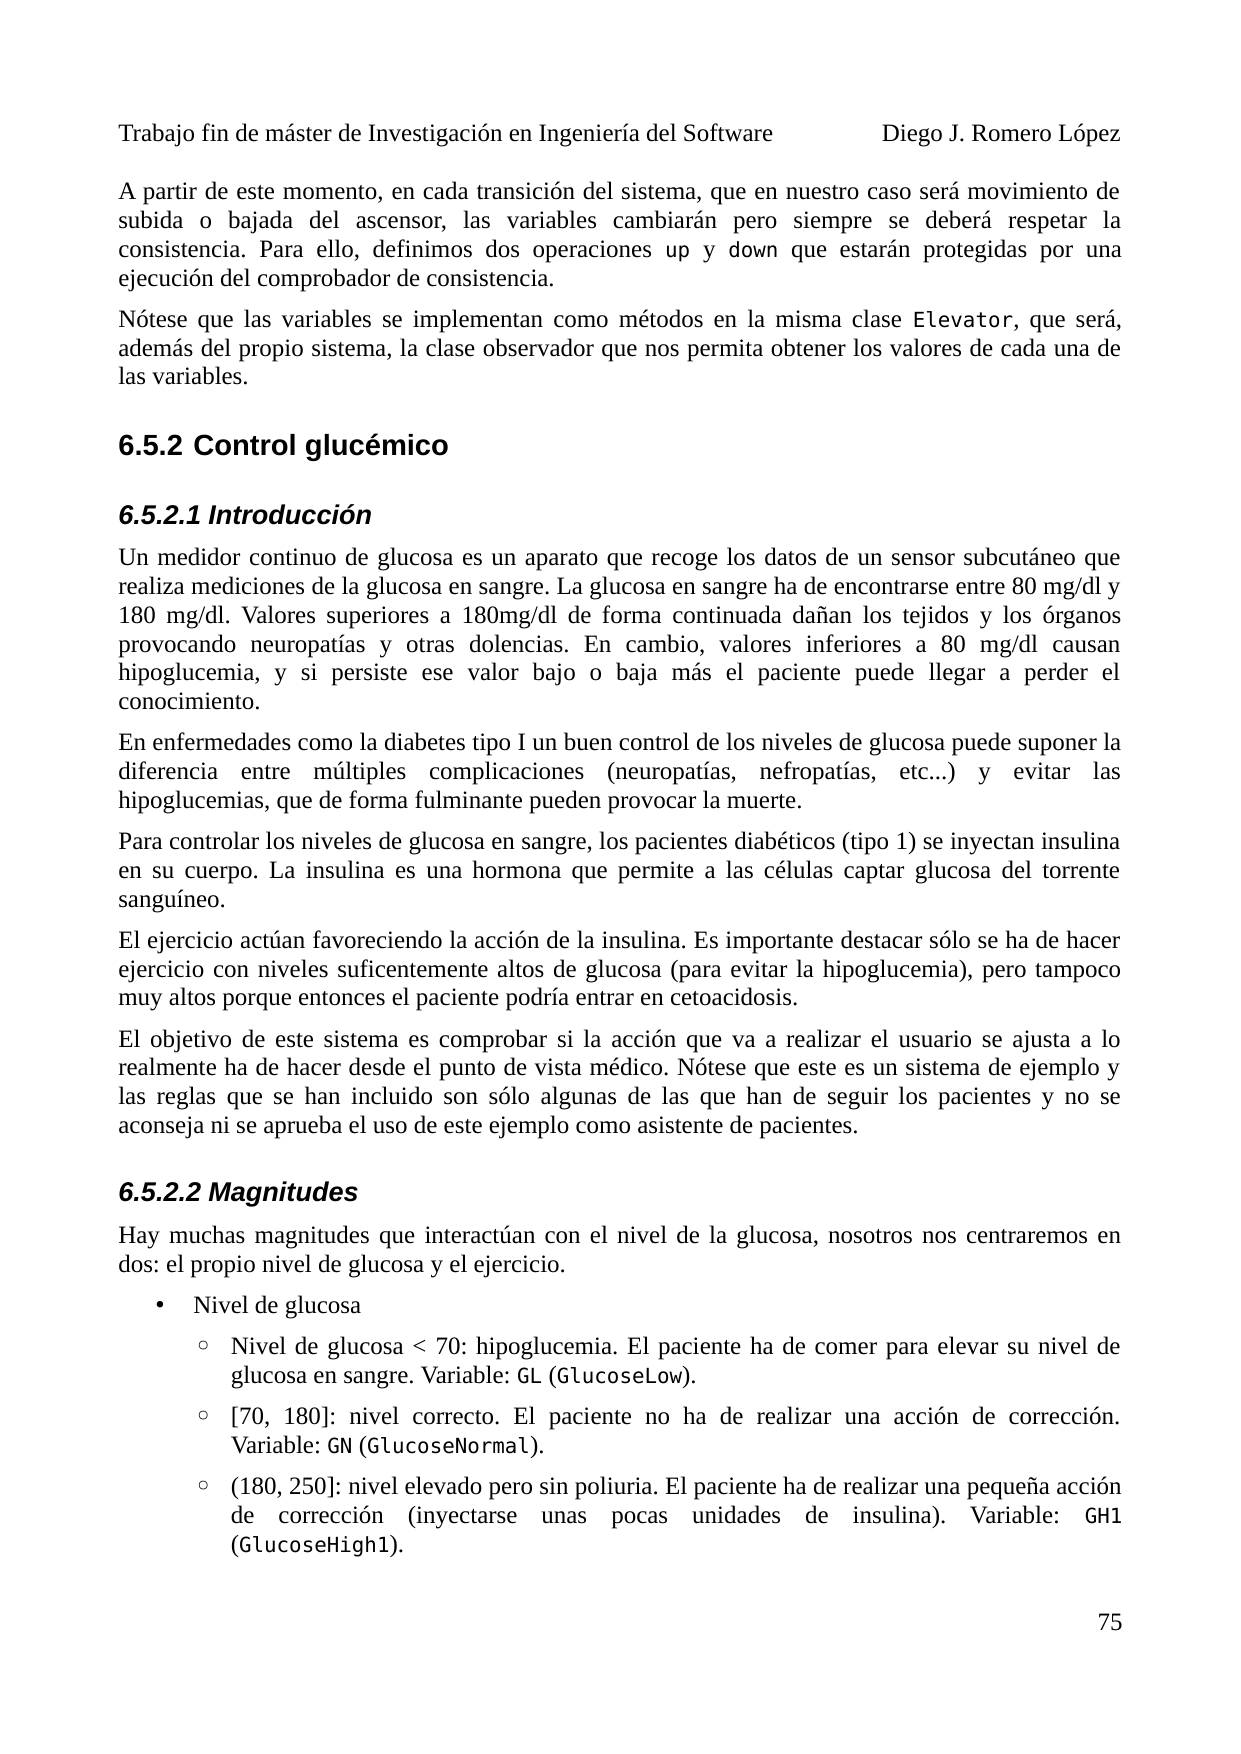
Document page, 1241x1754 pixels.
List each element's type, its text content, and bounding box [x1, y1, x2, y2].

text Un medidor continuo de glucosa es un aparato que recoge los datos de un sensor subcutáneo que realiza mediciones de la glucosa en sangre. La glucosa en sangre ha de encontrarse entre 80 mg/dl y 180 mg/dl. Valores superiores a 180mg/dl de forma continuada dañan los tejidos y los órganos provocando neuropatías y otras dolencias. En cambio, valores inferiores a 80 mg/dl causan hipoglucemia, y si persiste ese valor bajo o baja más el paciente puede llegar a perder el conocimiento. [118, 542, 1122, 715]
list Nivel de glucosa < 70: hipoglucemia. El paciente ha de comer para elevar su nivel de glucosa en sangre. Variable: GL (GlucoseLow). [193, 1331, 1122, 1389]
subtitle Magnitudes [118, 1176, 1122, 1207]
subtitle Introducción [118, 499, 1122, 530]
text Para controlar los niveles de glucosa en sangre, los pacientes diabéticos (tipo 1) se inyectan insulina en su cuerpo. La insulina es una hormona que permite a las células captar glucosa del torrente sanguíneo. [118, 826, 1122, 912]
text El ejercicio actúan favoreciendo la acción de la insulina. Es importante destacar sólo se ha de hacer ejercicio con niveles suficentemente altos de glucosa (para evitar la hipoglucemia), pero tampoco muy altos porque entonces el paciente podría entrar en cetoacidosis. [118, 925, 1122, 1011]
text Nótese que las variables se implementan como métodos en la misma clase Elevator, que será, además del propio sistema, la clase observador que nos permita obtener los valores de cada una de las variables. [118, 304, 1122, 390]
text El objetivo de este sistema es comprobar si la acción que va a realizar el usuario se ajusta a lo realmente ha de hacer desde el punto de vista médico. Nótese que este es un sistema de ejemplo y las reglas que se han incluido son sólo algunas de las que han de seguir los pacientes y no se aconseja ni se aprueba el uso de este ejemplo como asistente de pacientes. [118, 1024, 1122, 1139]
text Hay muchas magnitudes que interactúan con el nivel de la glucosa, nosotros nos centraremos en dos: el propio nivel de glucosa y el ejercicio. [118, 1220, 1122, 1277]
list (180, 250]: nivel elevado pero sin poliuria. El paciente ha de realizar una pequeña acción de corrección (inyectarse unas pocas unidades de insulina). Variable: GH1 (GlucoseHigh1). [193, 1471, 1122, 1557]
subtitle Control glucémico [118, 428, 1122, 461]
text A partir de este momento, en cada transición del sistema, que en nuestro caso será movimiento de subida o bajada del ascensor, las variables cambiarán pero siempre se deberá respetar la consistencia. Para ello, definimos dos operaciones up y down que estarán protegidas por una ejecución del comprobador de consistencia. [118, 176, 1122, 291]
list Nivel de glucosa [156, 1290, 1122, 1319]
list [70, 180]: nivel correcto. El paciente no ha de realizar una acción de corrección. Variable: GN (GlucoseNormal). [193, 1401, 1122, 1459]
text En enfermedades como la diabetes tipo I un buen control de los niveles de glucosa puede suponer la diferencia entre múltiples complicaciones (neuropatías, nefropatías, etc...) y evitar las hipoglucemias, que de forma fulminante pueden provocar la muerte. [118, 727, 1122, 814]
